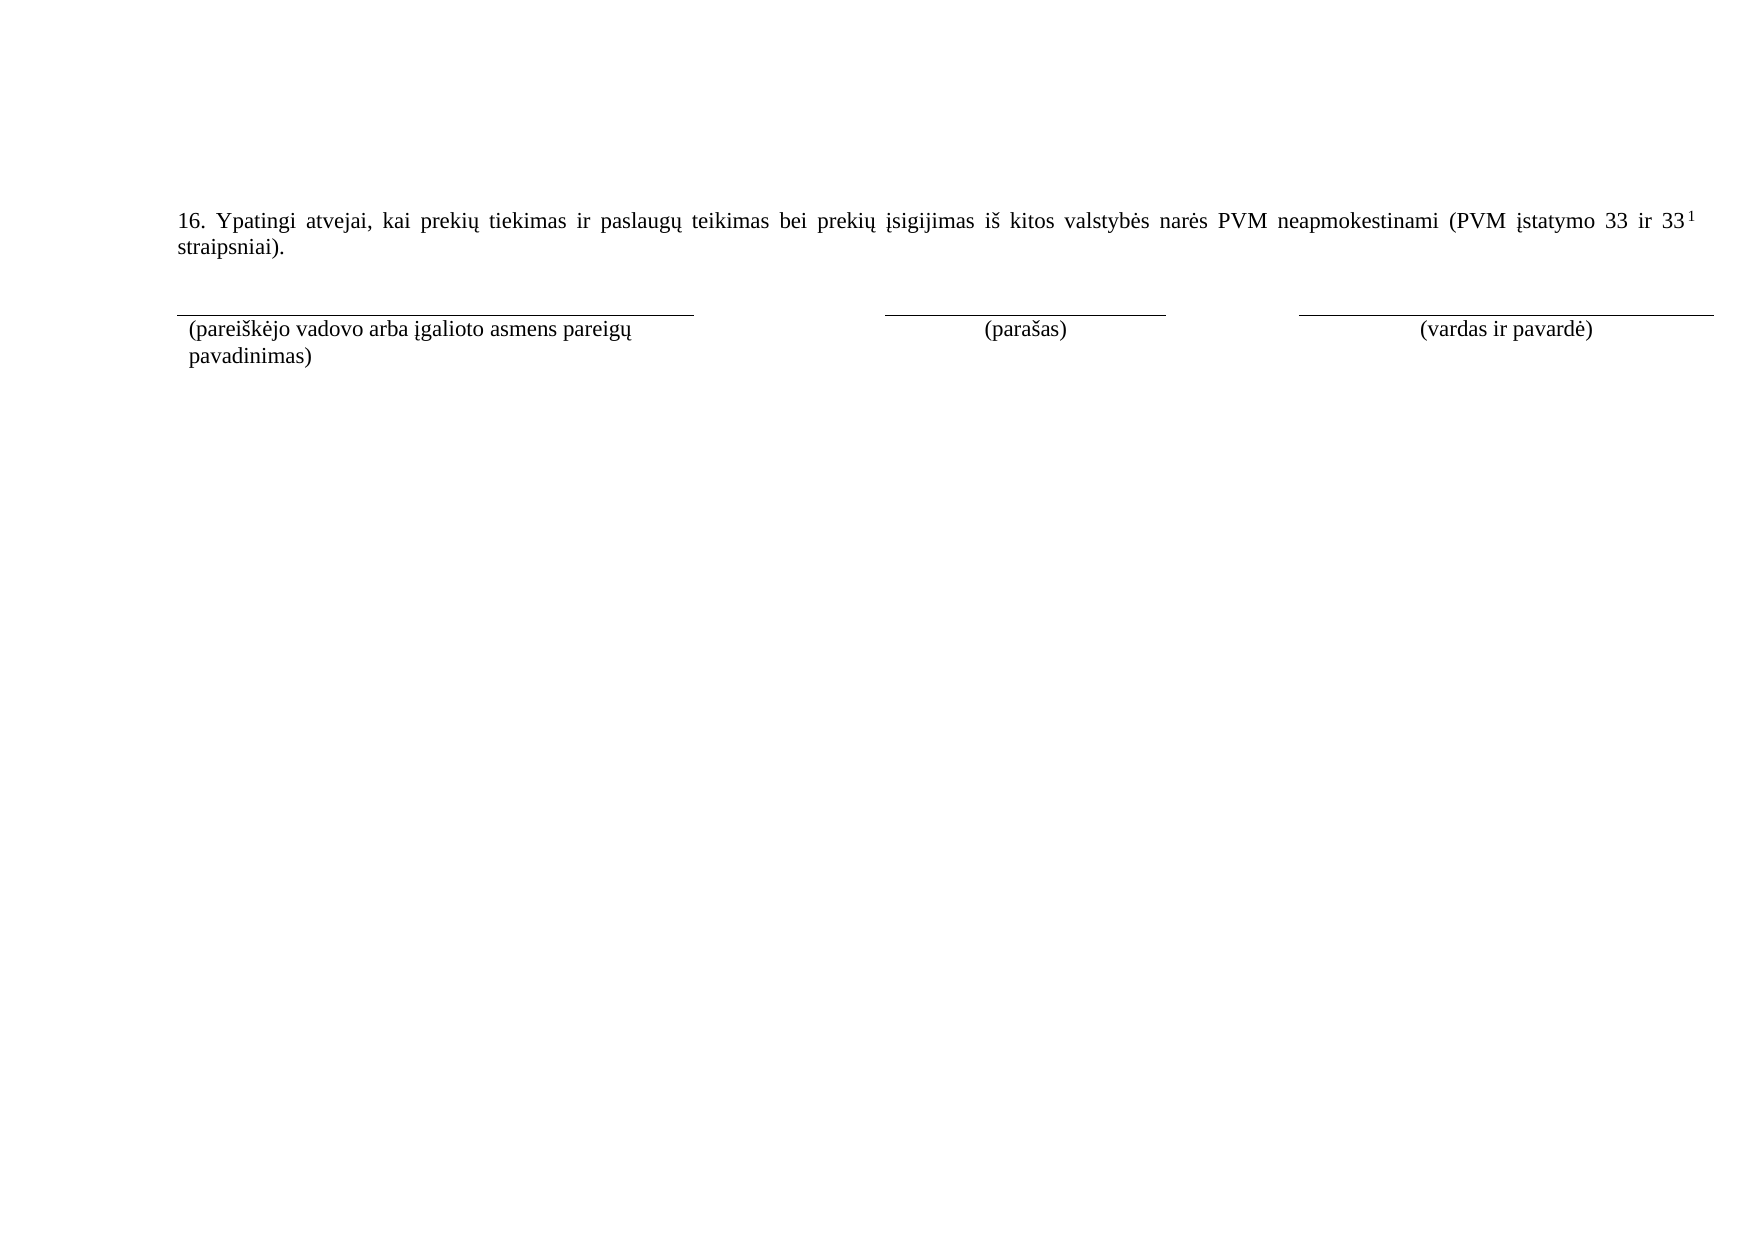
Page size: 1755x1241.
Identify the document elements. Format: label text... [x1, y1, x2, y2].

table_cell (pareiškėjo vadovo arba įgalioto asmens pareigų pavadinimas) [177, 316, 693, 368]
table_header [1299, 288, 1714, 314]
table_header [694, 288, 885, 314]
table_header [1166, 288, 1299, 314]
table_cell (parašas) [885, 316, 1166, 368]
table_cell (vardas ir pavardė) [1299, 316, 1714, 368]
table_cell [694, 315, 885, 368]
table_cell [1166, 315, 1299, 368]
table_header [885, 288, 1166, 314]
text 16. Ypatingi atvejai, kai prekių tiekimas ir paslaugų teikimas bei prekių įsigijimas iš kitos valstybės narės PVM neapmokestinami (PVM įstatymo 33 ir 331 straipsniai). [177, 207, 1695, 259]
table_header [177, 288, 693, 314]
